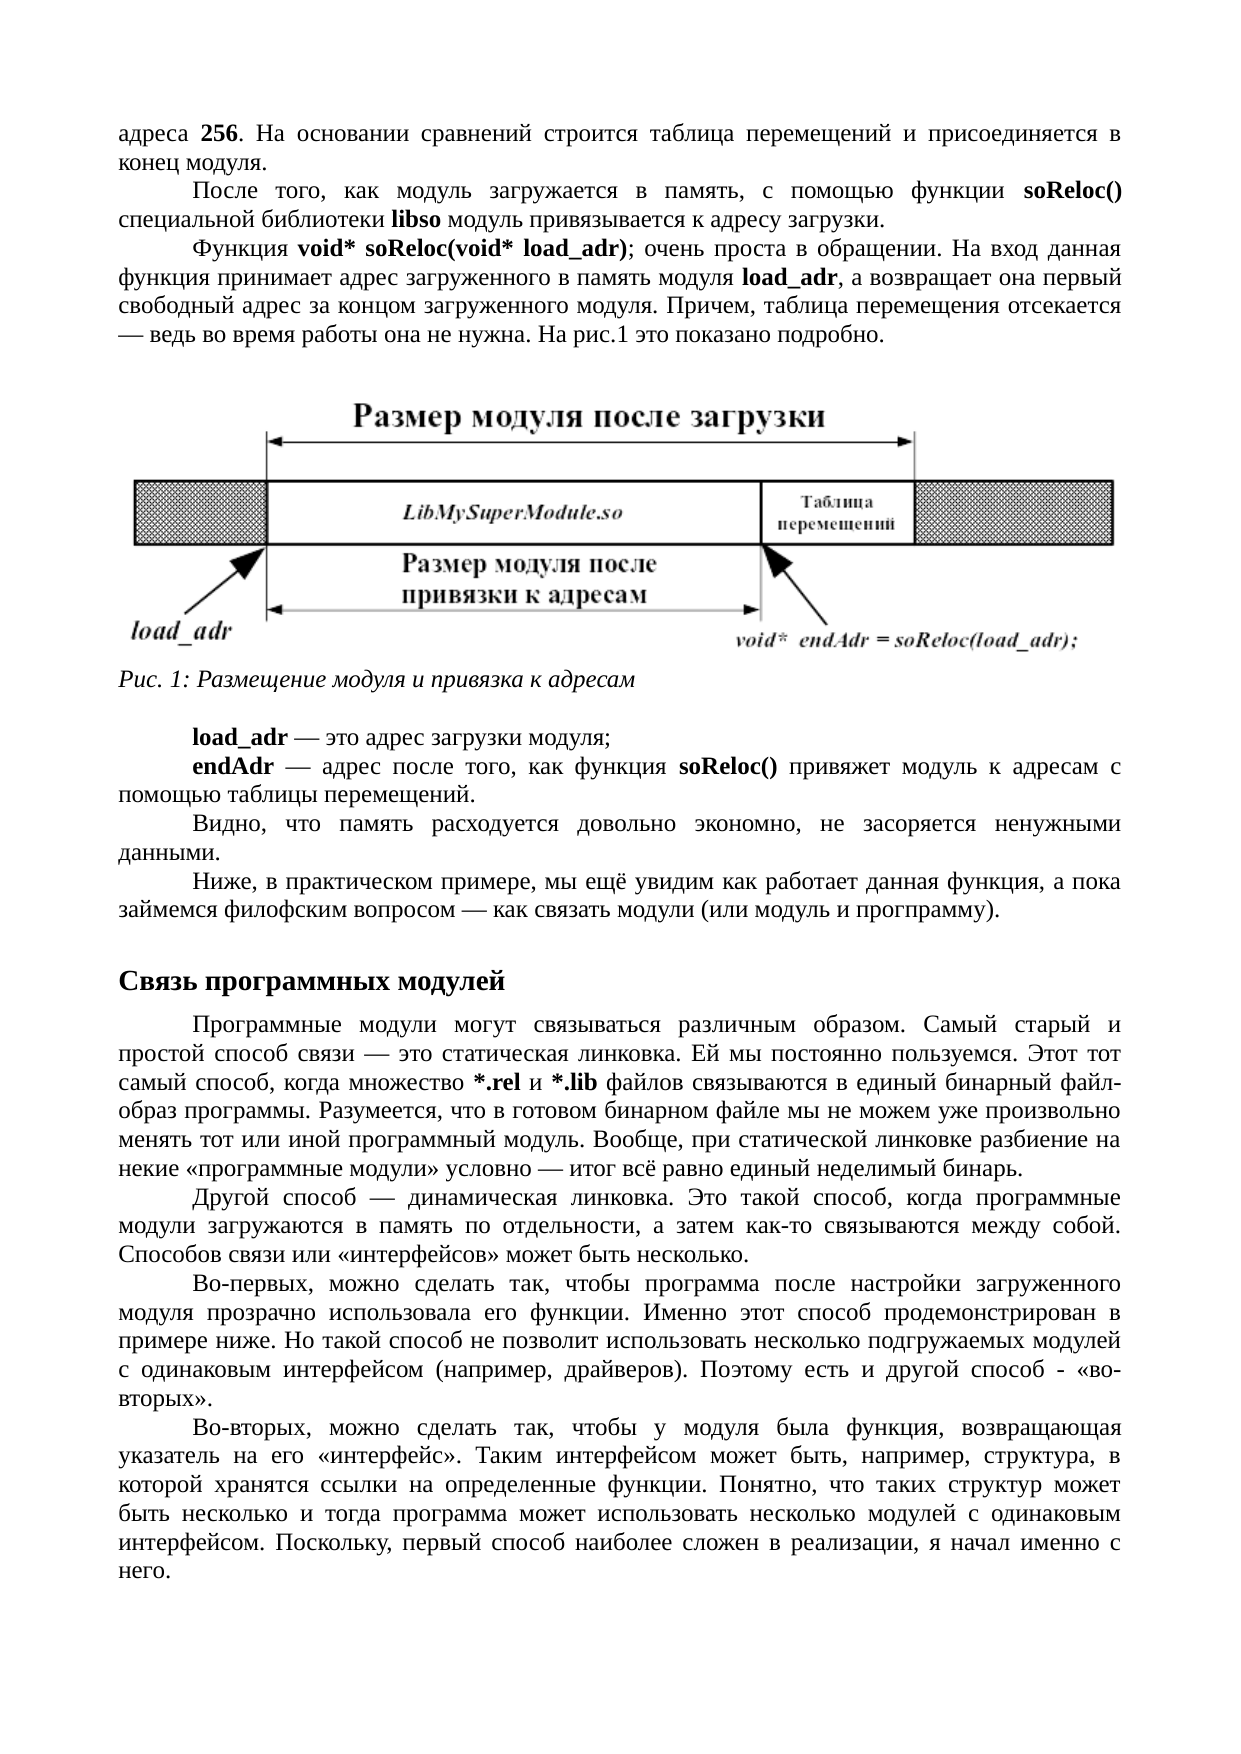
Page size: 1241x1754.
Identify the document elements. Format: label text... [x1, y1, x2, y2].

text Другой способ — динамическая линковка. Это такой способ, когда программные модули загружаются в память по отдельности, а затем как-то связываются между собой. Способов связи или «интерфейсов» может быть несколько. [118, 1182, 1122, 1268]
text Рис. 1: Размещение модуля и привязка к адресам [118, 659, 1122, 693]
subtitle Связь программных модулей [118, 963, 1122, 997]
text Во-вторых, можно сделать так, чтобы у модуля была функция, возвращающая указатель на его «интерфейс». Таким интерфейсом может быть, например, структура, в которой хранятся ссылки на определенные функции. Понятно, что таких структур может быть несколько и тогда программа может использовать несколько модулей с одинаковым интерфейсом. Поскольку, первый способ наиболее сложен в реализации, я начал именно с него. [118, 1412, 1122, 1584]
text После того, как модуль загружается в память, с помощью функции soReloc() специальной библиотеки libso модуль привязывается к адресу загрузки. [118, 176, 1122, 233]
picture [118, 389, 1123, 659]
text Функция void* soReloc(void* load_adr); очень проста в обращении. На вход данная функция принимает адрес загруженного в память модуля load_adr, а возвращает она первый свободный адрес за концом загруженного модуля. Причем, таблица перемещения отсекается — ведь во время работы она не нужна. На рис.1 это показано подробно. [118, 233, 1122, 348]
text load_adr — это адрес загрузки модуля; [118, 722, 1122, 751]
text Видно, что память расходуется довольно экономно, не засоряется ненужными данными. [118, 808, 1122, 866]
text адреса 256. На основании сравнений строится таблица перемещений и присоединяется в конец модуля. [118, 118, 1122, 176]
text Программные модули могут связываться различным образом. Самый старый и простой способ связи — это статическая линковка. Ей мы постоянно пользуемся. Этот тот самый способ, когда множество *.rel и *.lib файлов связываются в единый бинарный файл-образ программы. Разумеется, что в готовом бинарном файле мы не можем уже произвольно менять тот или иной программный модуль. Вообще, при статической линковке разбиение на некие «программные модули» условно — итог всё равно единый неделимый бинарь. [118, 1009, 1122, 1182]
text Ниже, в практическом примере, мы ещё увидим как работает данная функция, а пока займемся филофским вопросом — как связать модули (или модуль и прогпрамму). [118, 866, 1122, 923]
text endAdr — адрес после того, как функция soReloc() привяжет модуль к адресам с помощью таблицы перемещений. [118, 751, 1122, 808]
text Во-первых, можно сделать так, чтобы программа после настройки загруженного модуля прозрачно использовала его функции. Именно этот способ продемонстрирован в примере ниже. Но такой способ не позволит использовать несколько подгружаемых модулей с одинаковым интерфейсом (например, драйверов). Поэтому есть и другой способ - «во-вторых». [118, 1268, 1122, 1412]
